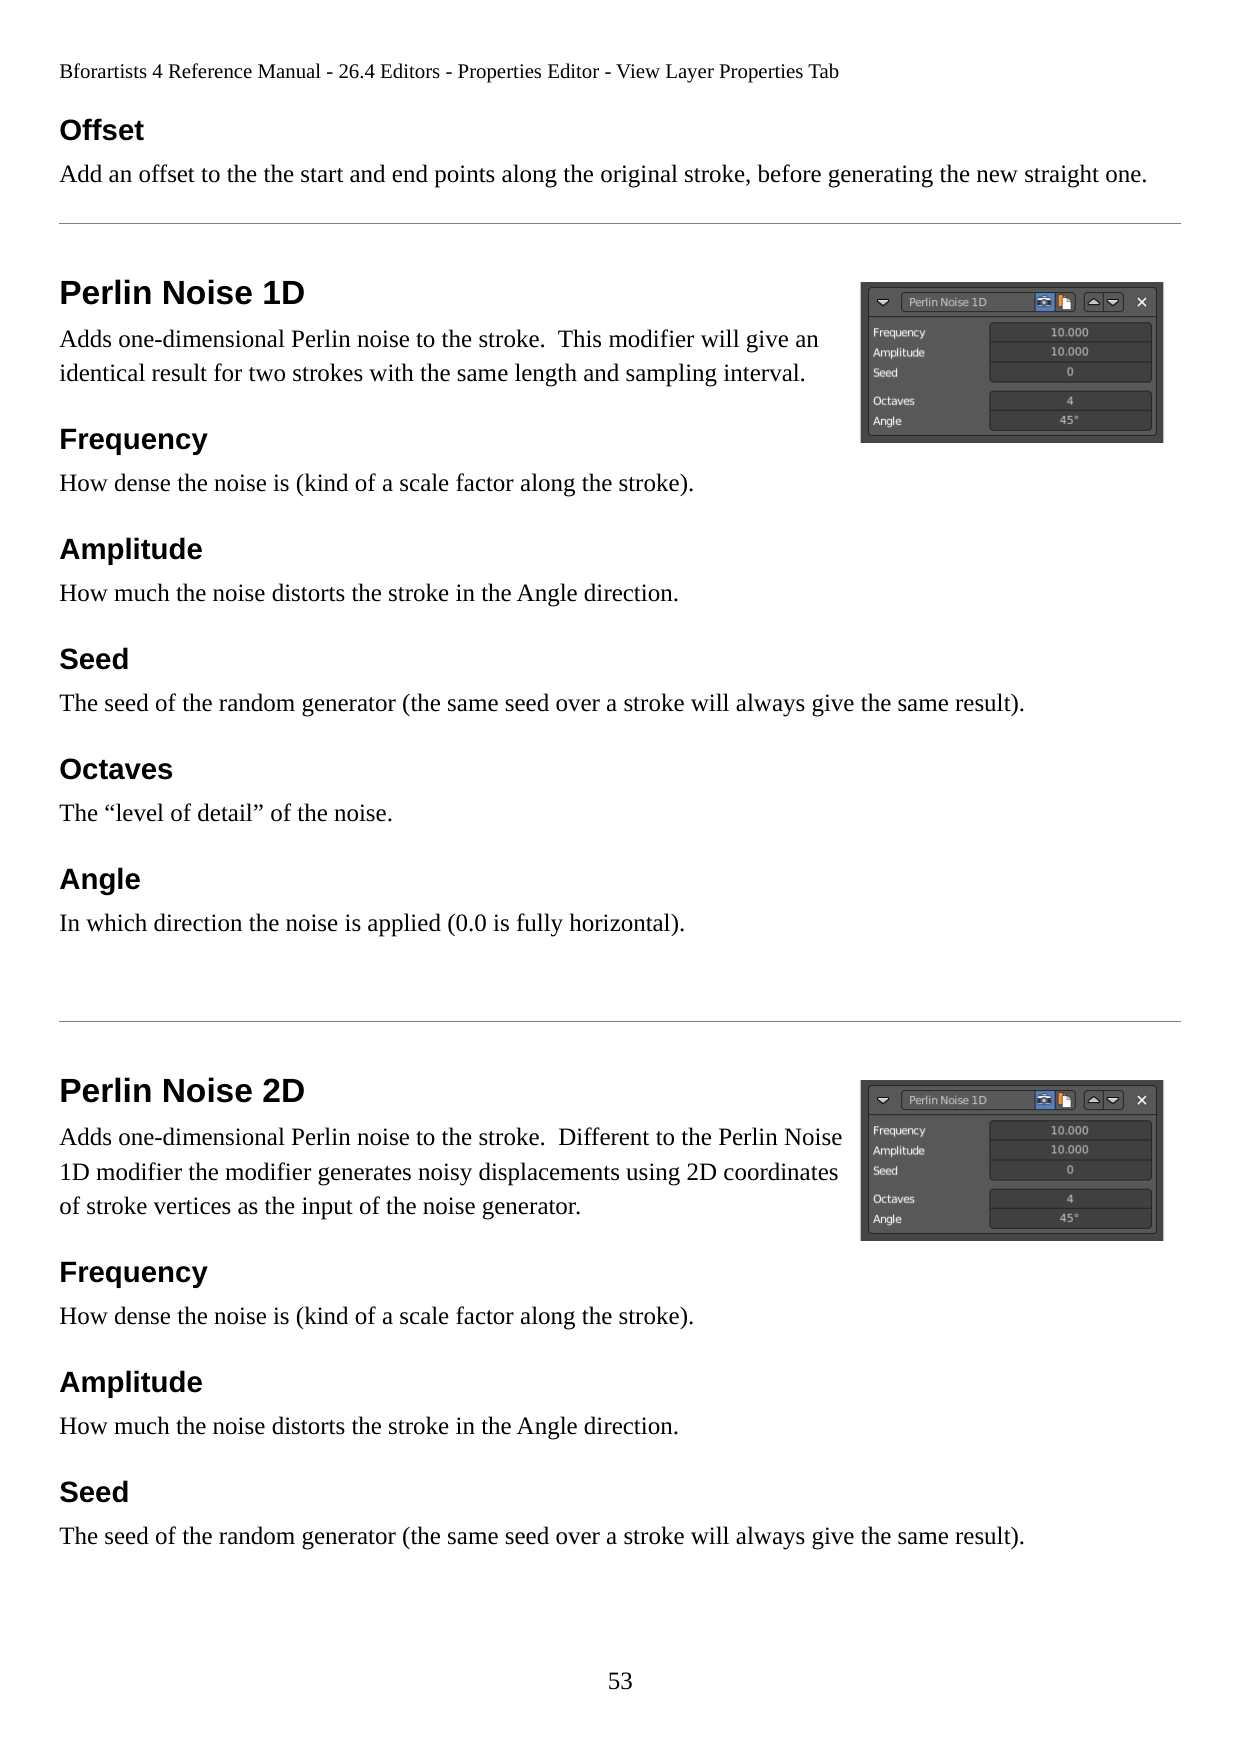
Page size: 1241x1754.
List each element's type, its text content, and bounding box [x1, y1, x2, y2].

text Add an offset to the the start and end points along the original stroke, before generating the new straight one. [59, 159, 1181, 188]
subtitle Seed [59, 1475, 1181, 1508]
text How dense the noise is (kind of a scale factor along the stroke). [59, 1301, 1181, 1330]
subtitle Angle [59, 862, 1181, 896]
text How much the noise distorts the stroke in the Angle direction. [59, 578, 1181, 607]
subtitle Amplitude [59, 532, 1181, 566]
text Adds one-dimensional Perlin noise to the stroke. This modifier will give an identical result for two strokes with the same length and sampling interval. [59, 324, 860, 387]
text The seed of the random generator (the same seed over a stroke will always give the same result). [59, 1521, 1181, 1550]
text The seed of the random generator (the same seed over a stroke will always give the same result). [59, 688, 1181, 717]
subtitle Octaves [59, 752, 1181, 786]
subtitle Perlin Noise 1D [59, 273, 1181, 312]
text In which direction the noise is applied (0.0 is fully horizontal). [59, 908, 1181, 937]
subtitle Frequency [59, 422, 1181, 456]
text How much the noise distorts the stroke in the Angle direction. [59, 1411, 1181, 1440]
subtitle Seed [59, 642, 1181, 676]
picture [860, 1080, 1164, 1241]
text Adds one-dimensional Perlin noise to the stroke. Different to the Perlin Noise 1D modifier the modifier generates noisy displacements using 2D coordinates of stroke vertices as the input of the noise generator. [59, 1122, 860, 1220]
subtitle Frequency [59, 1255, 1181, 1289]
subtitle Offset [59, 113, 1181, 146]
text The “level of detail” of the noise. [59, 798, 1181, 827]
picture [860, 282, 1164, 443]
text How dense the noise is (kind of a scale factor along the stroke). [59, 468, 1181, 497]
subtitle Amplitude [59, 1365, 1181, 1398]
subtitle Perlin Noise 2D [59, 1071, 1181, 1110]
